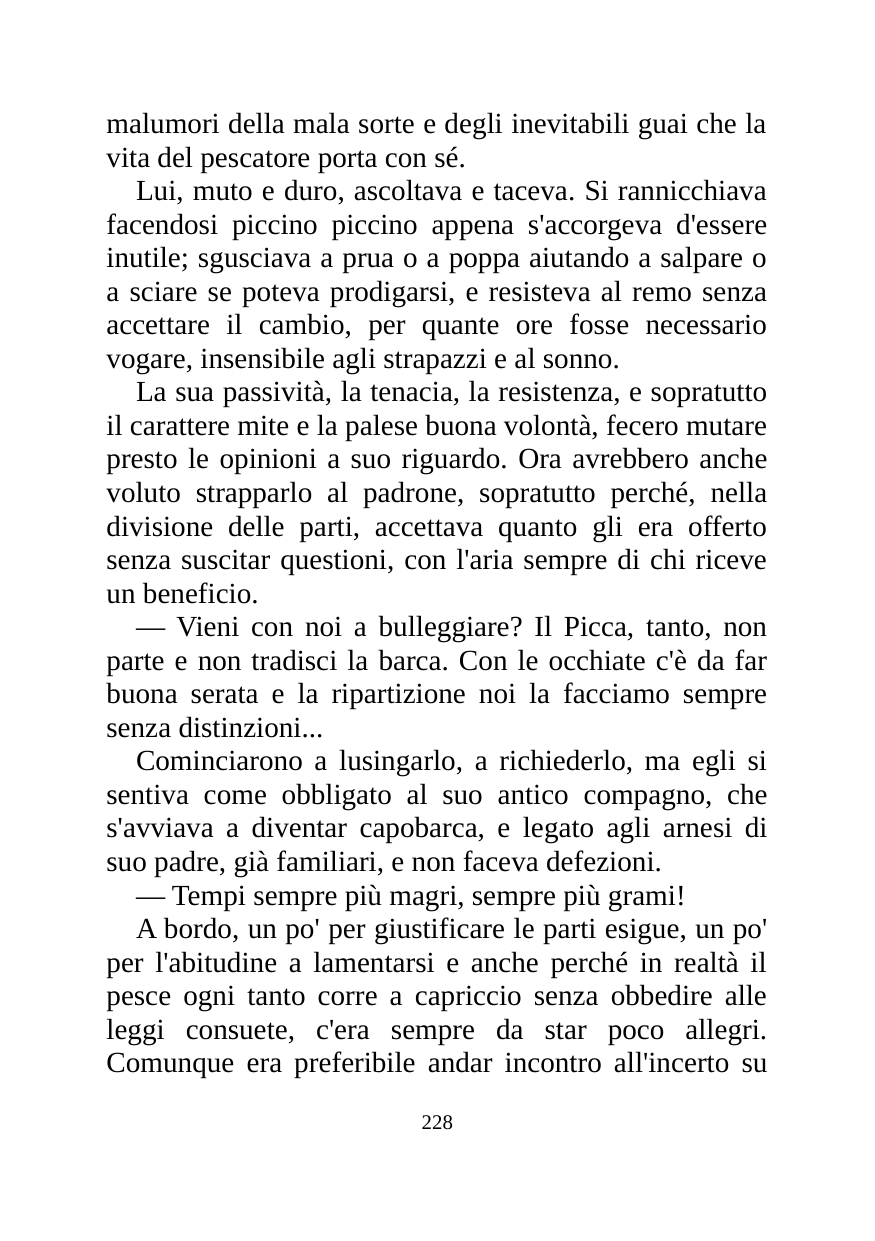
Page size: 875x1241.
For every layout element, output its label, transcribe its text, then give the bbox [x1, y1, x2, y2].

text malumori della mala sorte e degli inevitabili guai che la vita del pescatore porta con sé. [106, 106, 768, 173]
text — Tempi sempre più magri, sempre più grami! [106, 878, 768, 911]
text A bordo, un po' per giustificare le parti esigue, un po' per l'abitudine a lamentarsi e anche perché in realtà il pesce ogni tanto corre a capriccio senza obbedire alle leggi consuete, c'era sempre da star poco allegri. Comunque era preferibile andar incontro all'incerto su [106, 911, 768, 1079]
text Lui, muto e duro, ascoltava e taceva. Si rannicchiava facendosi piccino piccino appena s'accorgeva d'essere inutile; sgusciava a prua o a poppa aiutando a salpare o a sciare se poteva prodigarsi, e resisteva al remo senza accettare il cambio, per quante ore fosse necessario vogare, insensibile agli strapazzi e al sonno. [106, 173, 768, 374]
text — Vieni con noi a bulleggiare? Il Picca, tanto, non parte e non tradisci la barca. Con le occhiate c'è da far buona serata e la ripartizione noi la facciamo sempre senza distinzioni... [106, 609, 768, 743]
text La sua passività, la tenacia, la resistenza, e sopratutto il carattere mite e la palese buona volontà, fecero mutare presto le opinioni a suo riguardo. Ora avrebbero anche voluto strapparlo al padrone, sopratutto perché, nella divisione delle parti, accettava quanto gli era offerto senza suscitar questioni, con l'aria sempre di chi riceve un beneficio. [106, 374, 768, 609]
text Cominciarono a lusingarlo, a richiederlo, ma egli si sentiva come obbligato al suo antico compagno, che s'avviava a diventar capobarca, e legato agli arnesi di suo padre, già familiari, e non faceva defezioni. [106, 743, 768, 878]
